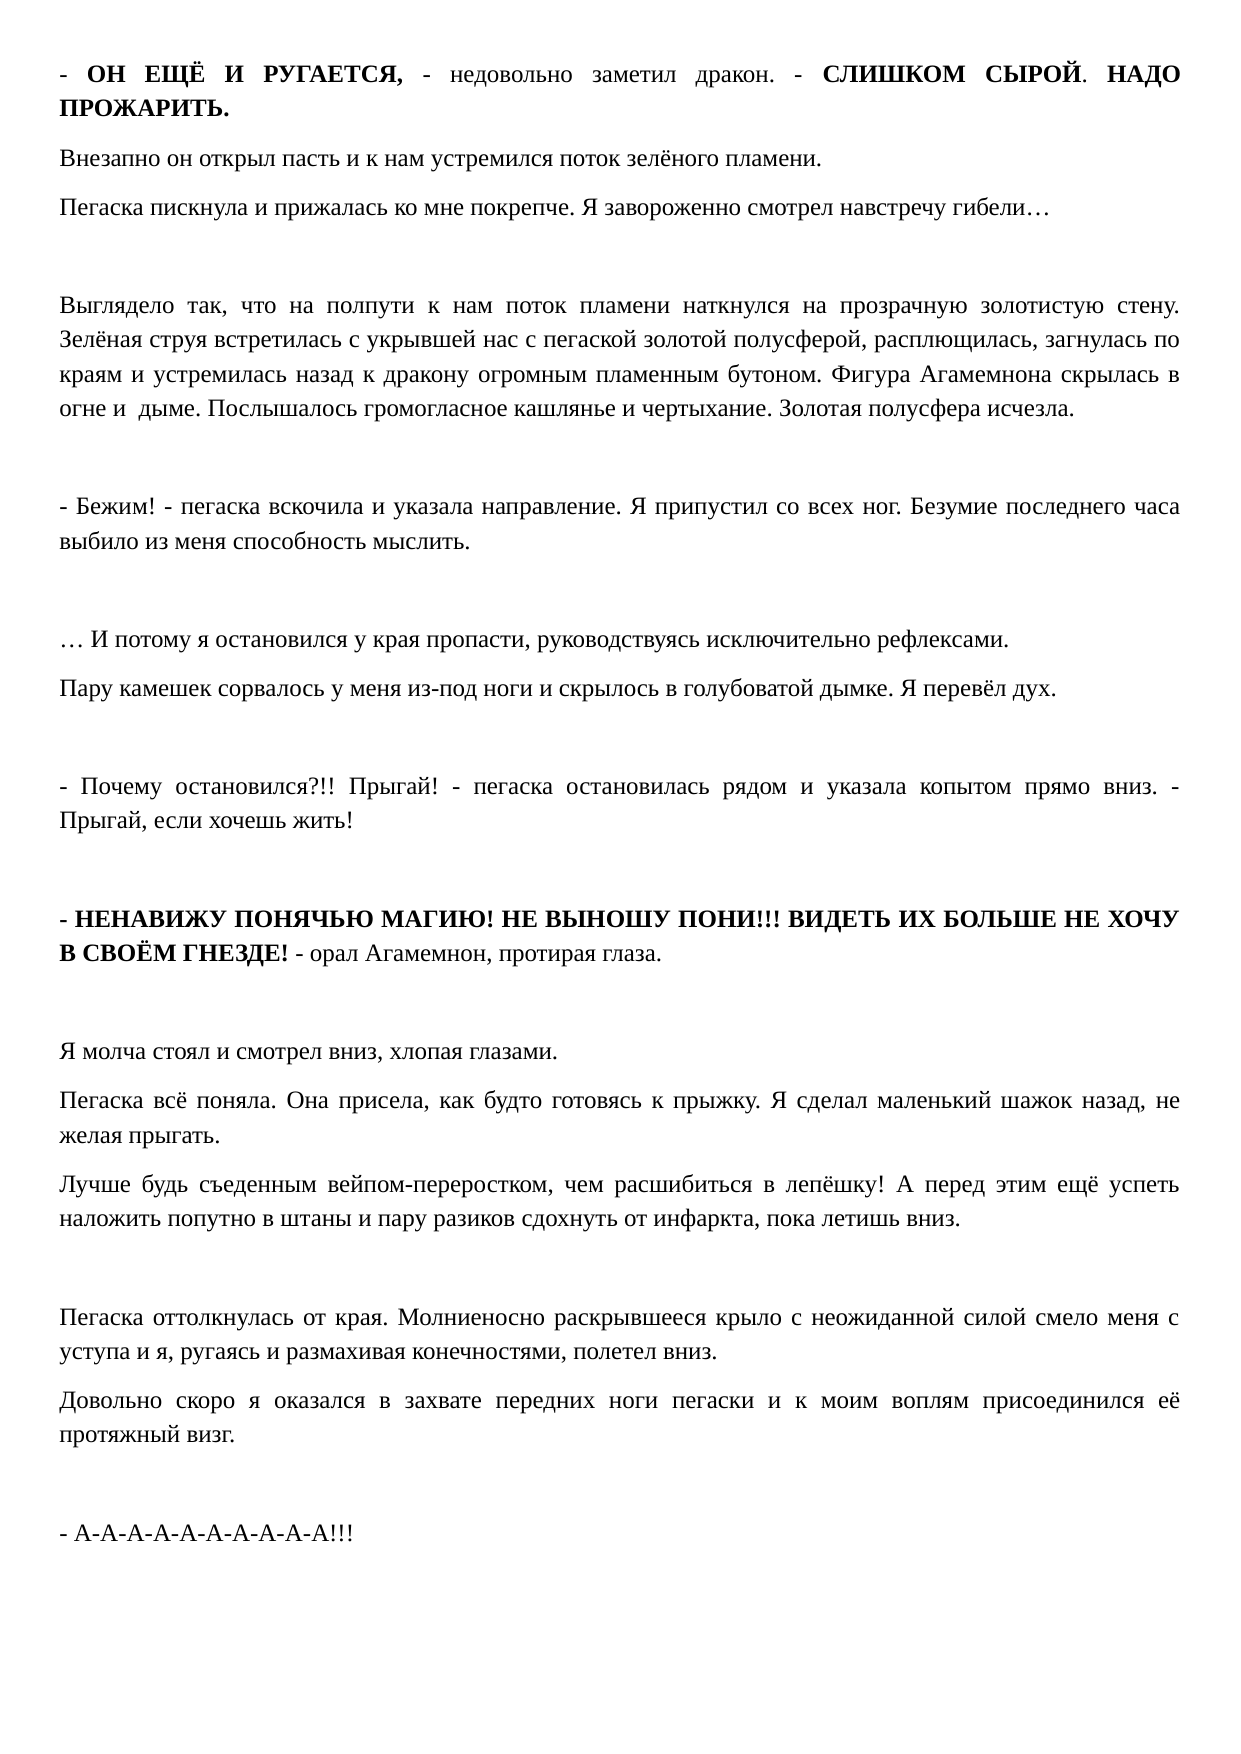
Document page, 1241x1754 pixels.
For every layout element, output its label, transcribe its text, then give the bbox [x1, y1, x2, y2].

text Пегаска всё поняла. Она присела, как будто готовясь к прыжку. Я сделал маленький шажок назад, не желая прыгать. [59, 1085, 1181, 1149]
text Пегаска пискнула и прижалась ко мне покрепче. Я завороженно смотрел навстречу гибели… [59, 192, 1181, 220]
text Лучше будь съеденным вейпом-переростком, чем расшибиться в лепёшку! А перед этим ещё успеть наложить попутно в штаны и пару разиков сдохнуть от инфаркта, пока летишь вниз. [59, 1169, 1181, 1232]
text - Почему остановился?!! Прыгай! - пегаска остановилась рядом и указала копытом прямо вниз. - Прыгай, если хочешь жить! [59, 771, 1181, 834]
text - ОН ЕЩЁ И РУГАЕТСЯ, - недовольно заметил дракон. - СЛИШКОМ СЫРОЙ. НАДО ПРОЖАРИТЬ. [59, 59, 1181, 122]
text Пару камешек сорвалось у меня из-под ноги и скрылось в голубоватой дымке. Я перевёл дух. [59, 673, 1181, 702]
text Внезапно он открыл пасть и к нам устремился поток зелёного пламени. [59, 143, 1181, 171]
text - А-А-А-А-А-А-А-А-А-А!!! [59, 1518, 1181, 1546]
text … И потому я остановился у края пропасти, руководствуясь исключительно рефлексами. [59, 624, 1181, 653]
text Выглядело так, что на полпути к нам поток пламени наткнулся на прозрачную золотистую стену. Зелёная струя встретилась с укрывшей нас с пегаской золотой полусферой, расплющилась, загнулась по краям и устремилась назад к дракону огромным пламенным бутоном. Фигура Агамемнона скрылась в огне и дыме. Послышалось громогласное кашлянье и чертыхание. Золотая полусфера исчезла. [59, 290, 1181, 422]
text Довольно скоро я оказался в захвате передних ноги пегаски и к моим воплям присоединился её протяжный визг. [59, 1385, 1181, 1448]
text Я молча стоял и смотрел вниз, хлопая глазами. [59, 1036, 1181, 1065]
text Пегаска оттолкнулась от края. Молниеносно раскрывшееся крыло с неожиданной силой смело меня с уступа и я, ругаясь и размахивая конечностями, полетел вниз. [59, 1302, 1181, 1365]
text - Бежим! - пегаска вскочила и указала направление. Я припустил со всех ног. Безумие последнего часа выбило из меня способность мыслить. [59, 491, 1181, 554]
text - НЕНАВИЖУ ПОНЯЧЬЮ МАГИЮ! НЕ ВЫНОШУ ПОНИ!!! ВИДЕТЬ ИХ БОЛЬШЕ НЕ ХОЧУ В СВОЁМ ГНЕЗДЕ! - орал Агамемнон, протирая глаза. [59, 904, 1181, 967]
